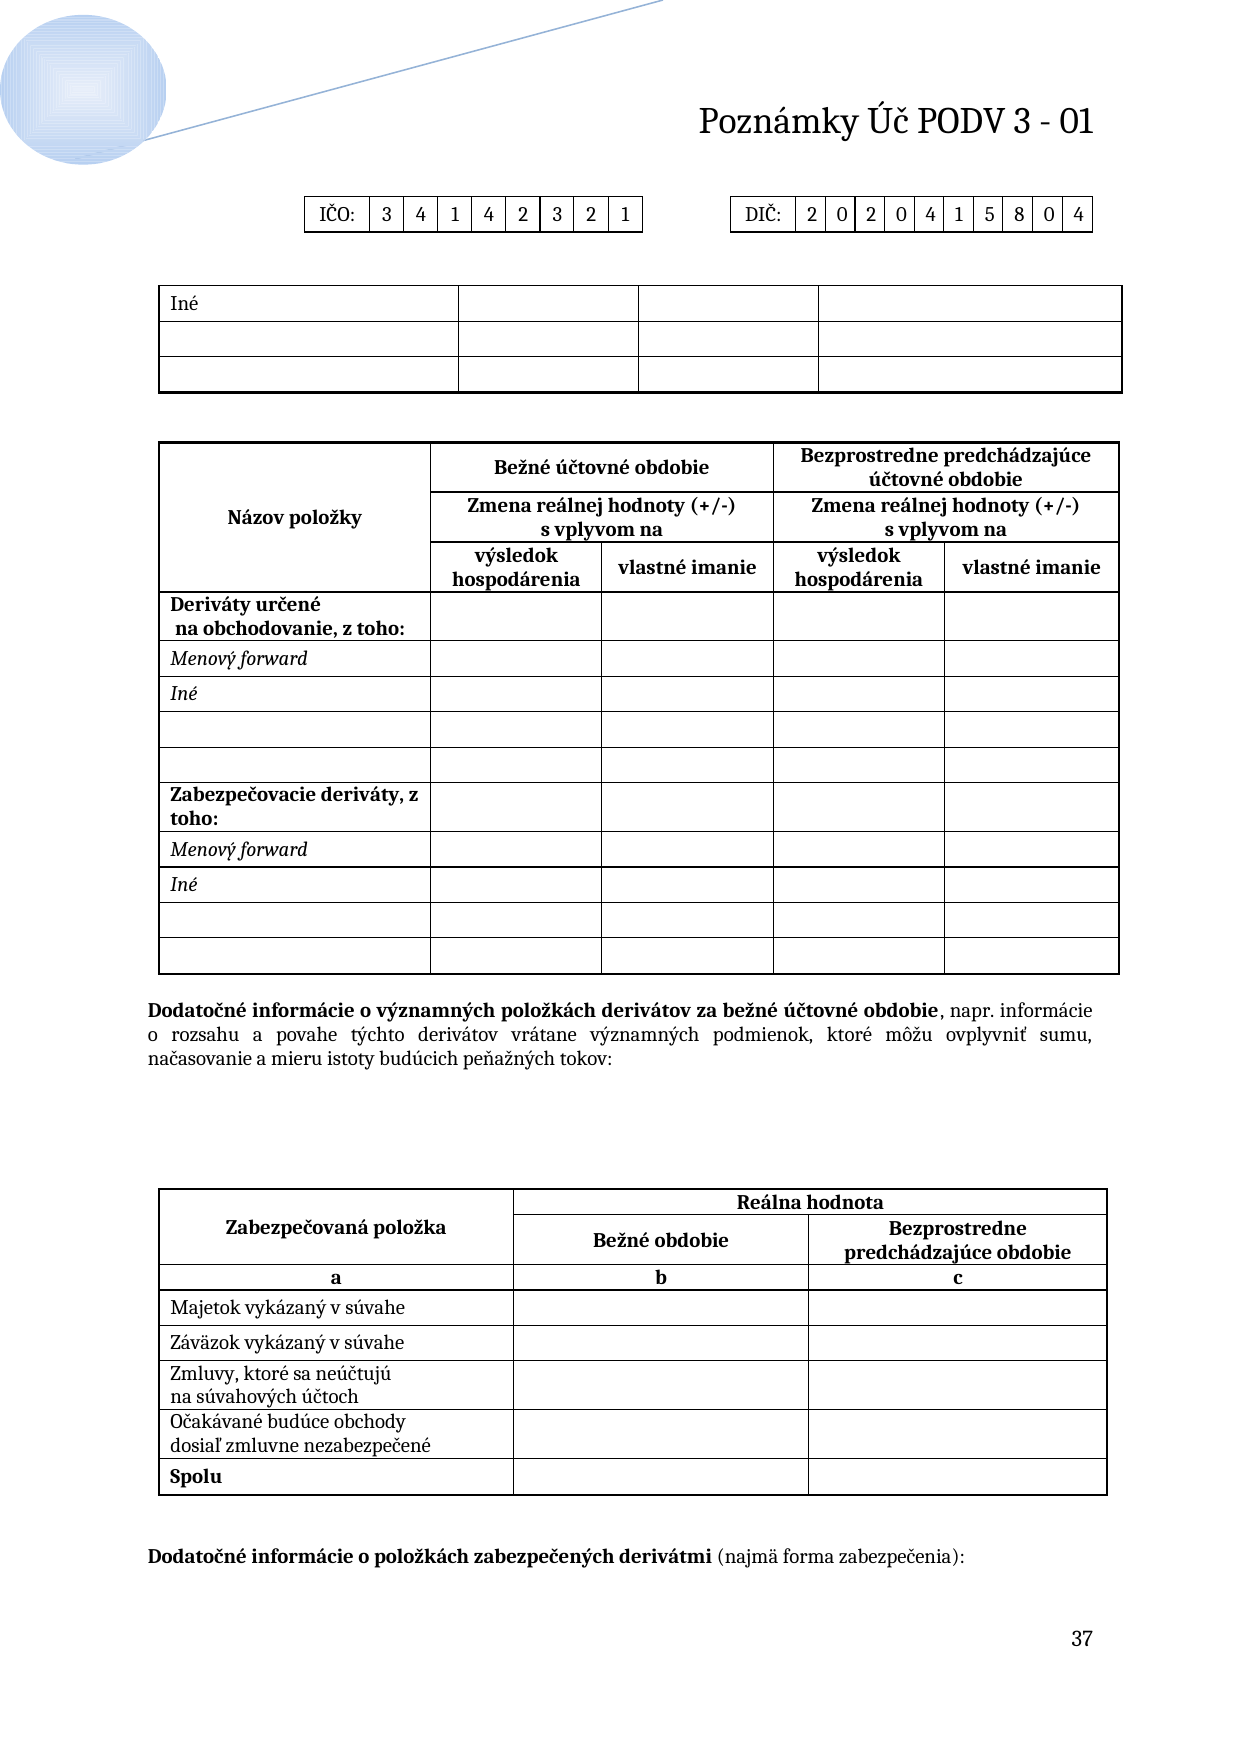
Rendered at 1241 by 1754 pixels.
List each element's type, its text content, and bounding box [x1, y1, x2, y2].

table_cell [431, 748, 601, 782]
table_cell [160, 322, 458, 356]
table_cell [819, 357, 1121, 391]
table_cell [431, 712, 601, 747]
table_cell [431, 593, 601, 640]
table_cell Zmena reálnej hodnoty (+/-) s vplyvom na [774, 493, 1118, 541]
table_cell [809, 1459, 1106, 1493]
table_cell [774, 938, 944, 973]
table_cell [945, 903, 1118, 937]
table_cell [160, 357, 458, 391]
table_cell [774, 712, 944, 747]
table_cell [459, 357, 638, 391]
table_cell [639, 286, 818, 321]
table_cell Očakávané budúce obchody dosiaľ zmluvne nezabezpečené [160, 1410, 513, 1458]
text Dodatočné informácie o položkách zabezpečených derivátmi (najmä forma zabezpečenia): [148, 1544, 1093, 1568]
table_cell Majetok vykázaný v súvahe [160, 1291, 513, 1325]
table_cell Zmluvy, ktoré sa neúčtujú na súvahových účtoch [160, 1361, 513, 1409]
table_cell [459, 322, 638, 356]
table_cell výsledok hospodárenia [774, 543, 944, 591]
table_cell Iné [160, 286, 458, 321]
table_cell [431, 832, 601, 866]
table_cell [945, 748, 1118, 782]
table_cell vlastné imanie [945, 543, 1118, 591]
table_cell Deriváty určené na obchodovanie, z toho: [160, 593, 430, 640]
table_header Bežné účtovné obdobie [431, 444, 773, 491]
table_cell [809, 1291, 1106, 1325]
table_cell [514, 1459, 808, 1493]
table_cell [431, 783, 601, 831]
table_cell [945, 641, 1118, 676]
table_cell Bežné obdobie [514, 1215, 808, 1264]
table_cell [819, 322, 1121, 356]
table_cell [945, 938, 1118, 973]
table_header Reálna hodnota [514, 1190, 1106, 1214]
table_cell [431, 677, 601, 711]
table_cell [160, 903, 430, 937]
table_cell [602, 832, 773, 866]
table_cell [431, 903, 601, 937]
table_cell [602, 868, 773, 902]
table_cell Bezprostredne predchádzajúce obdobie [809, 1215, 1106, 1264]
table_cell [639, 322, 818, 356]
table_cell Zmena reálnej hodnoty (+/-) s vplyvom na [431, 493, 773, 541]
table_cell [602, 641, 773, 676]
table_cell [774, 677, 944, 711]
table_cell [809, 1361, 1106, 1409]
table_cell [602, 938, 773, 973]
table_cell [602, 748, 773, 782]
table_cell c [809, 1265, 1106, 1289]
table_cell [945, 712, 1118, 747]
table_cell [602, 677, 773, 711]
table_cell [774, 868, 944, 902]
table_cell [945, 677, 1118, 711]
table_cell b [514, 1265, 808, 1289]
table_cell [514, 1410, 808, 1458]
table_cell [602, 903, 773, 937]
table_cell a [160, 1265, 513, 1289]
table_cell [774, 903, 944, 937]
table_cell [602, 712, 773, 747]
table_cell [774, 641, 944, 676]
table_cell [639, 357, 818, 391]
table_cell [431, 641, 601, 676]
table_cell [514, 1326, 808, 1360]
table_cell [819, 286, 1121, 321]
table_cell [945, 593, 1118, 640]
table_cell [431, 938, 601, 973]
table_cell [431, 868, 601, 902]
table_header Názov položky [160, 444, 430, 591]
table_cell [602, 593, 773, 640]
table_cell Iné [160, 677, 430, 711]
table_cell [459, 286, 638, 321]
table_cell vlastné imanie [602, 543, 773, 591]
table_cell Zabezpečovacie deriváty, z toho: [160, 783, 430, 831]
table_cell [514, 1361, 808, 1409]
table_header Bezprostredne predchádzajúce účtovné obdobie [774, 444, 1118, 491]
table_cell [160, 712, 430, 747]
text Dodatočné informácie o významných položkách derivátov za bežné účtovné obdobie, napr. informácie o rozsahu a povahe týchto derivátov vrátane významných podmienok, ktoré môžu ovplyvniť sumu, načasovanie a mieru istoty budúcich peňažných tokov: [148, 999, 1093, 1071]
table_cell [945, 783, 1118, 831]
table_cell [774, 748, 944, 782]
table_header Zabezpečovaná položka [160, 1190, 513, 1264]
table_cell [514, 1291, 808, 1325]
table_cell Menový forward [160, 641, 430, 676]
table_cell [160, 748, 430, 782]
table_cell Záväzok vykázaný v súvahe [160, 1326, 513, 1360]
table_cell [602, 783, 773, 831]
table_cell [774, 593, 944, 640]
table_cell [945, 832, 1118, 866]
table_cell [809, 1410, 1106, 1458]
table_cell [160, 938, 430, 973]
table_cell Iné [160, 868, 430, 902]
table_cell Spolu [160, 1459, 513, 1493]
table_cell [945, 868, 1118, 902]
table_cell Menový forward [160, 832, 430, 866]
table_cell [774, 783, 944, 831]
table_cell [774, 832, 944, 866]
table_cell výsledok hospodárenia [431, 543, 601, 591]
table_cell [809, 1326, 1106, 1360]
